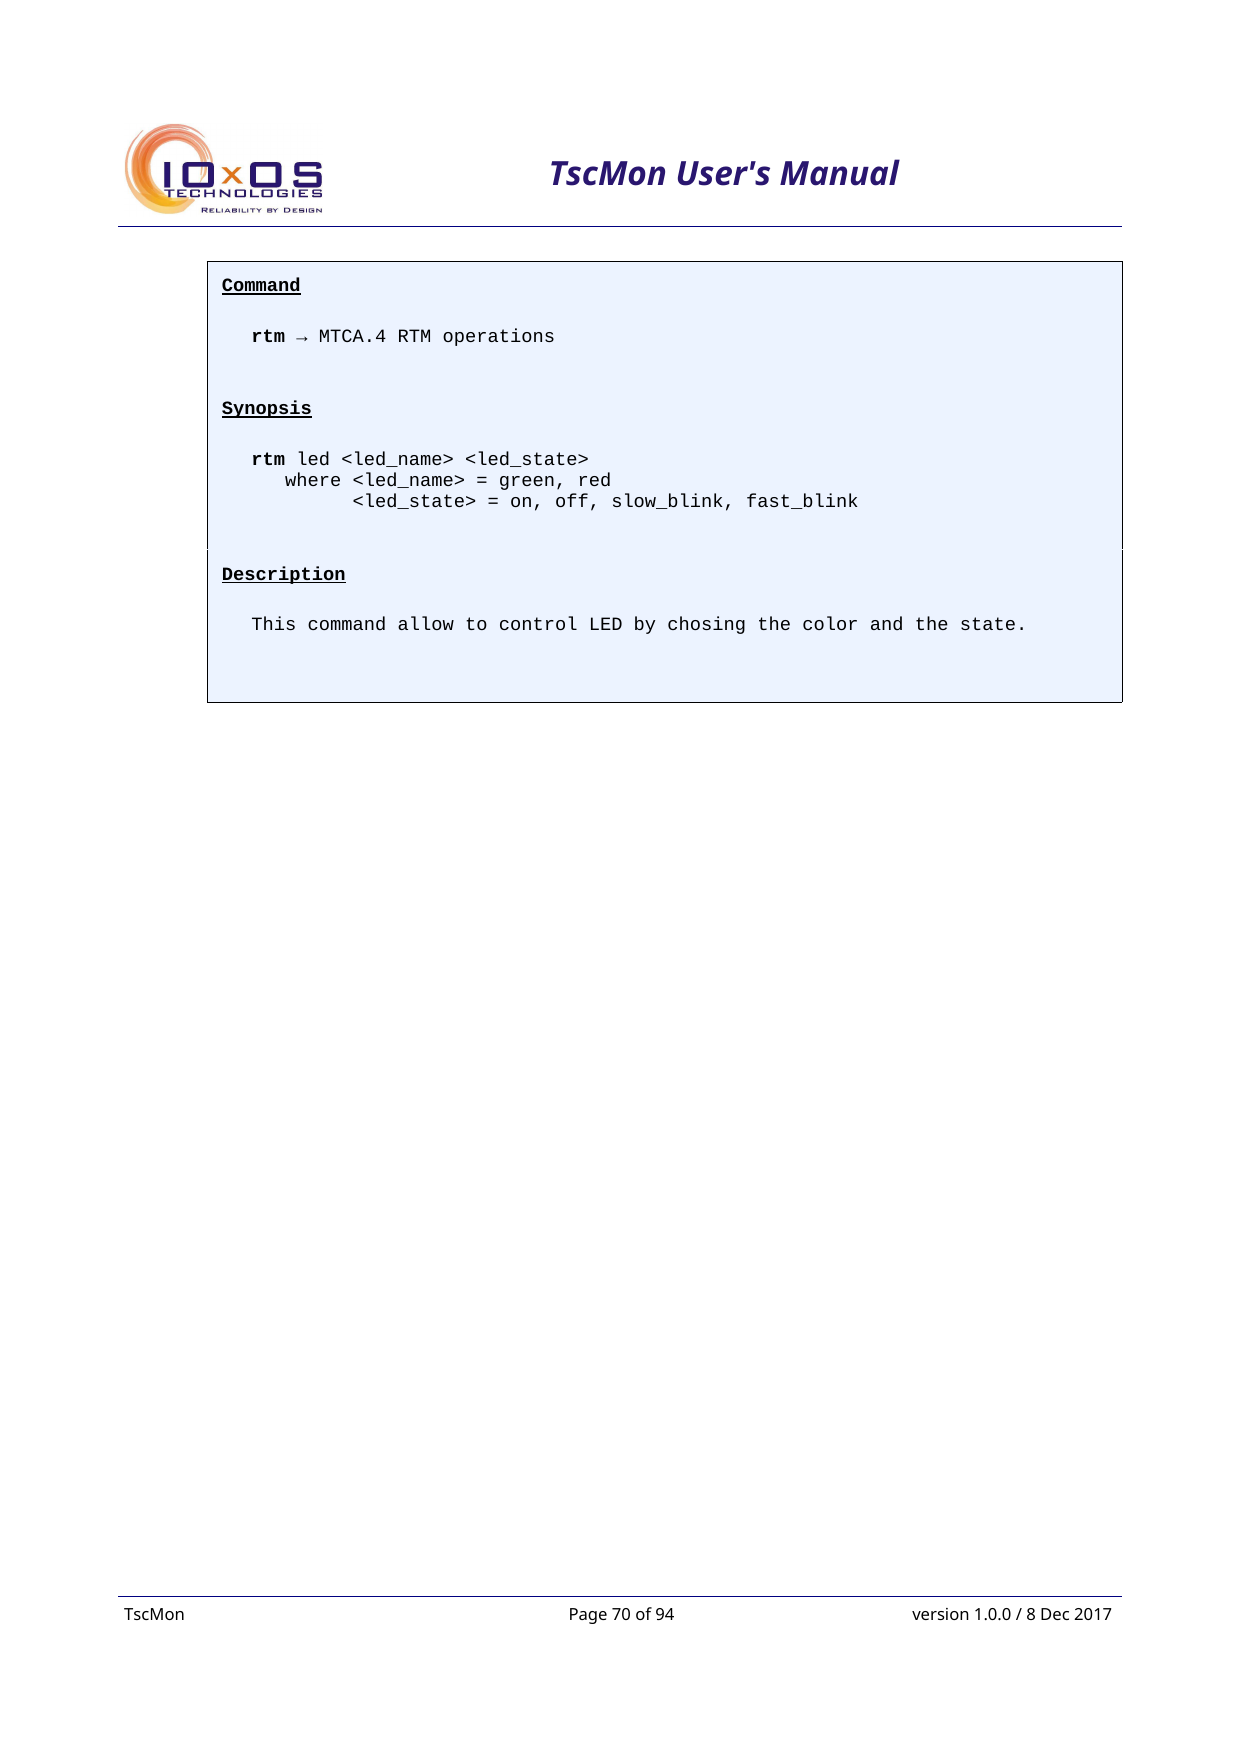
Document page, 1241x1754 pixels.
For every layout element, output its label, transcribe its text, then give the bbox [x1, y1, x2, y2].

text rtm led <led_name> <led_state> [208, 435, 1122, 471]
text <led_state> = on, off, slow_blink, fast_blink [208, 492, 1122, 513]
subtitle Description [208, 549, 1122, 600]
text rtm → MTCA.4 RTM operations [208, 312, 1122, 348]
subtitle Synopsis [208, 384, 1122, 435]
text where <led_name> = green, red [208, 471, 1122, 492]
text This command allow to control LED by chosing the color and the state. [208, 600, 1122, 651]
picture [123, 123, 323, 217]
text Command [208, 262, 1122, 312]
